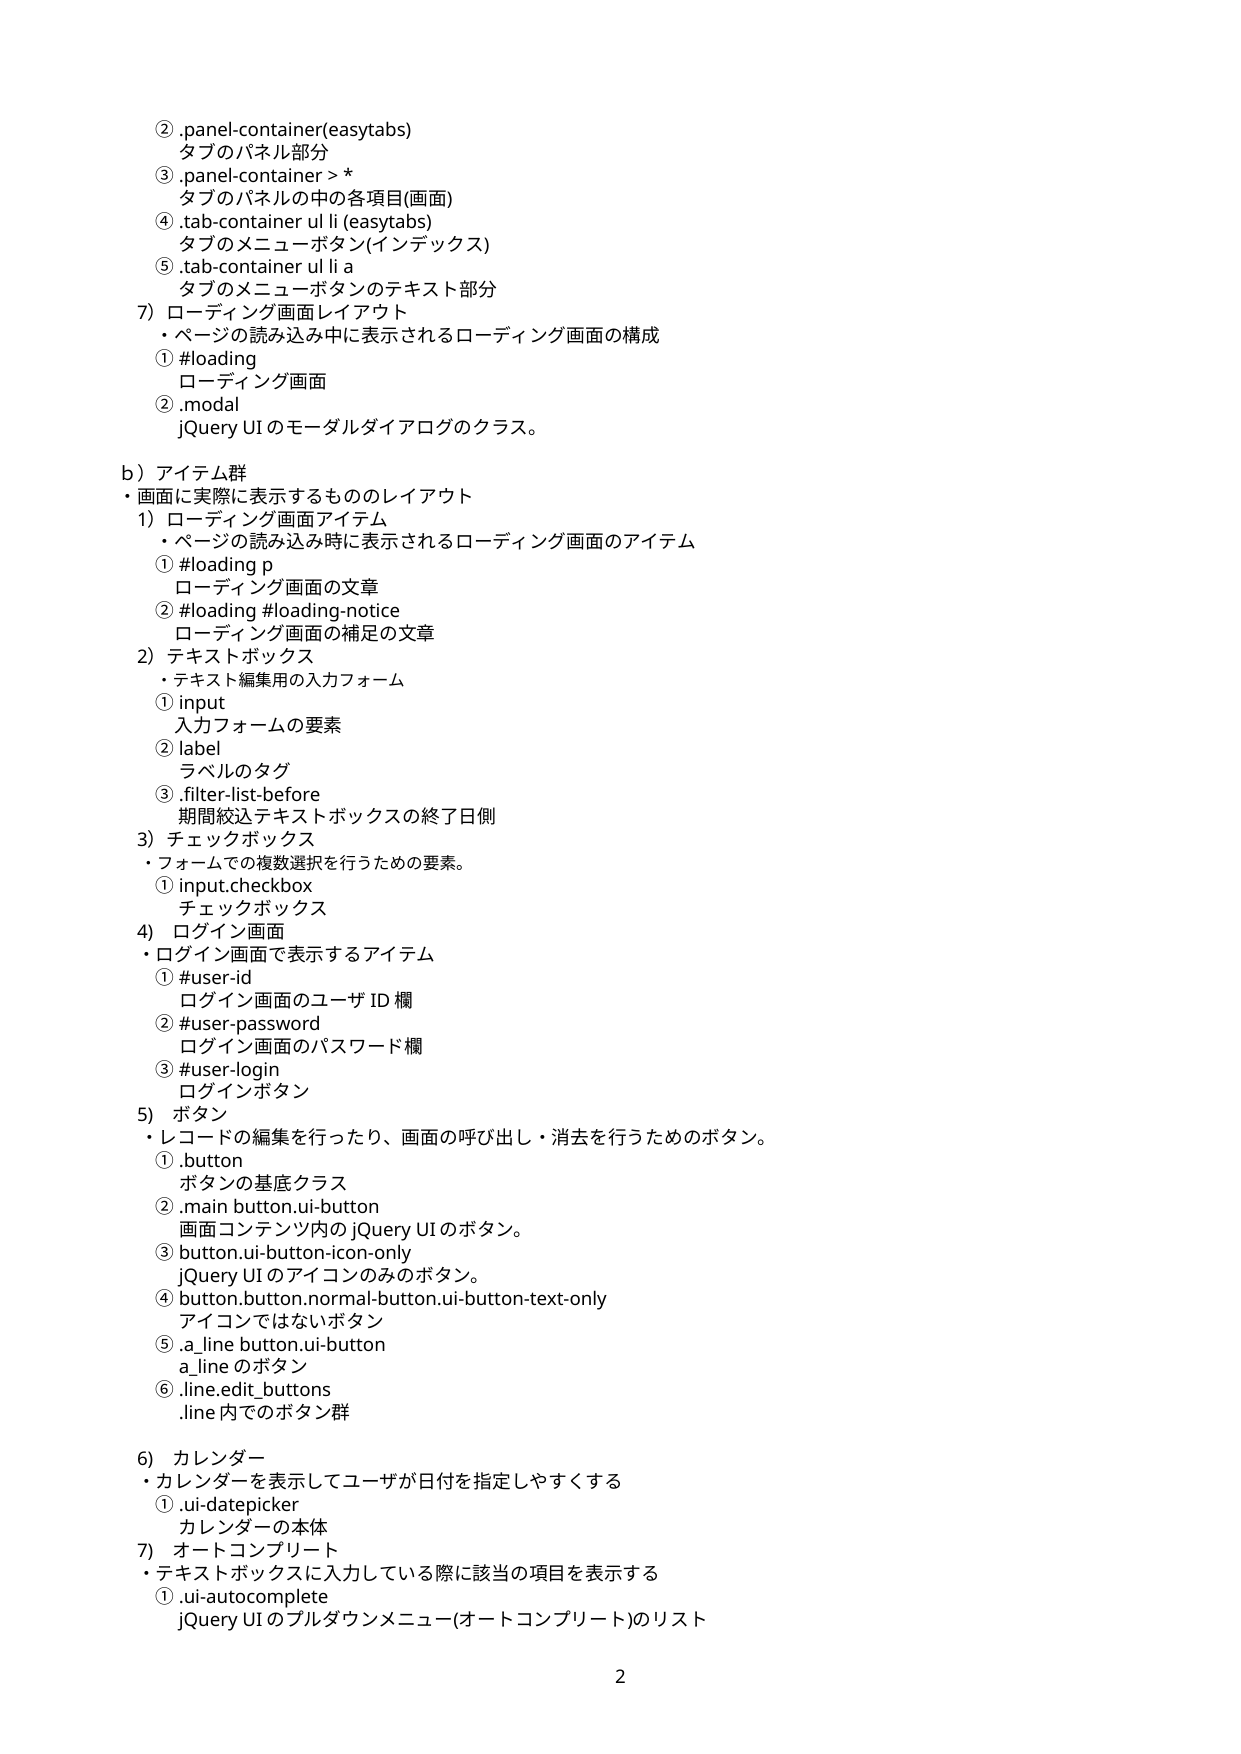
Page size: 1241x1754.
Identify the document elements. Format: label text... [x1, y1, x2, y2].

text ローディング画面の補足の文章 [118, 622, 1122, 645]
text ローディング画面 [118, 370, 1122, 393]
text ① #user-id [118, 966, 1122, 989]
text 4) ログイン画面 [118, 920, 1122, 943]
text ・画面に実際に表示するもののレイアウト [118, 485, 1122, 508]
text ラベルのタグ [118, 760, 1122, 783]
text ② #loading #loading-notice [118, 599, 1122, 622]
text ③ button.ui-button-icon-only [118, 1241, 1122, 1264]
text ③ .panel-container > * [118, 164, 1122, 187]
text タブのメニューボタン(インデックス) [118, 233, 1122, 256]
text 7) オートコンプリート [118, 1539, 1122, 1562]
text ⑤ .tab-container ul li a [118, 256, 1122, 278]
text ② .modal [118, 393, 1122, 416]
text 期間絞込テキストボックスの終了日側 [118, 806, 1122, 828]
text ｂ）アイテム群 [118, 462, 1122, 485]
text 1）ローディング画面アイテム [118, 508, 1122, 531]
text jQuery UIのモーダルダイアログのクラス。 [118, 416, 1122, 439]
text ① input.checkbox [118, 874, 1122, 897]
text ④ .tab-container ul li (easytabs) [118, 210, 1122, 233]
text ローディング画面の文章 [118, 576, 1122, 599]
text ・ページの読み込み時に表示されるローディング画面のアイテム [118, 531, 1122, 553]
text ① #loading p [118, 553, 1122, 576]
text ③ .filter-list-before [118, 783, 1122, 806]
text ⑤ .a_line button.ui-button [118, 1333, 1122, 1356]
text ② .main button.ui-button [118, 1195, 1122, 1218]
text ③ #user-login [118, 1058, 1122, 1081]
text ② label [118, 737, 1122, 760]
text ・レコードの編集を行ったり、画面の呼び出し・消去を行うためのボタン。 [140, 1126, 1122, 1149]
text アイコンではないボタン [118, 1310, 1122, 1333]
text ログインボタン [118, 1081, 1122, 1103]
text ログイン画面のユーザID欄 [118, 989, 1122, 1012]
text ① .button [118, 1149, 1122, 1172]
text ② #user-password [118, 1012, 1122, 1035]
text 3）チェックボックス [118, 828, 1122, 851]
text ・カレンダーを表示してユーザが日付を指定しやすくする [118, 1470, 1122, 1493]
text ・ログイン画面で表示するアイテム [118, 943, 1122, 966]
text チェックボックス [118, 897, 1122, 920]
text ・テキストボックスに入力している際に該当の項目を表示する [118, 1562, 1122, 1585]
text jQuery UIのプルダウンメニュー(オートコンプリート)のリスト [118, 1608, 1122, 1631]
text ・フォームでの複数選択を行うための要素。 [140, 851, 1122, 874]
text カレンダーの本体 [118, 1516, 1122, 1539]
text ・ページの読み込み中に表示されるローディング画面の構成 [118, 324, 1122, 347]
text .line内でのボタン群 [118, 1401, 1122, 1424]
text タブのパネルの中の各項目(画面) [118, 187, 1122, 210]
text 5) ボタン [118, 1103, 1122, 1126]
text 画面コンテンツ内のjQuery UIのボタン。 [118, 1218, 1122, 1241]
text jQuery UIのアイコンのみのボタン。 [118, 1264, 1122, 1287]
text 7）ローディング画面レイアウト [118, 301, 1122, 324]
text 2）テキストボックス [118, 645, 1122, 668]
text ④ button.button.normal-button.ui-button-text-only [118, 1287, 1122, 1310]
text ⑥ .line.edit_buttons [118, 1378, 1122, 1401]
text ① .ui-datepicker [118, 1493, 1122, 1516]
text 入力フォームの要素 [118, 714, 1122, 737]
text 6) カレンダー [118, 1447, 1122, 1470]
text ログイン画面のパスワード欄 [118, 1035, 1122, 1058]
text a_lineのボタン [118, 1356, 1122, 1378]
text タブのパネル部分 [118, 141, 1122, 164]
text ① .ui-autocomplete [118, 1585, 1122, 1608]
text タブのメニューボタンのテキスト部分 [118, 278, 1122, 301]
text ・テキスト編集用の入力フォーム [118, 668, 1122, 691]
text ボタンの基底クラス [118, 1172, 1122, 1195]
text ① #loading [118, 347, 1122, 370]
text ② .panel-container(easytabs) [118, 118, 1122, 141]
text ① input [118, 691, 1122, 714]
